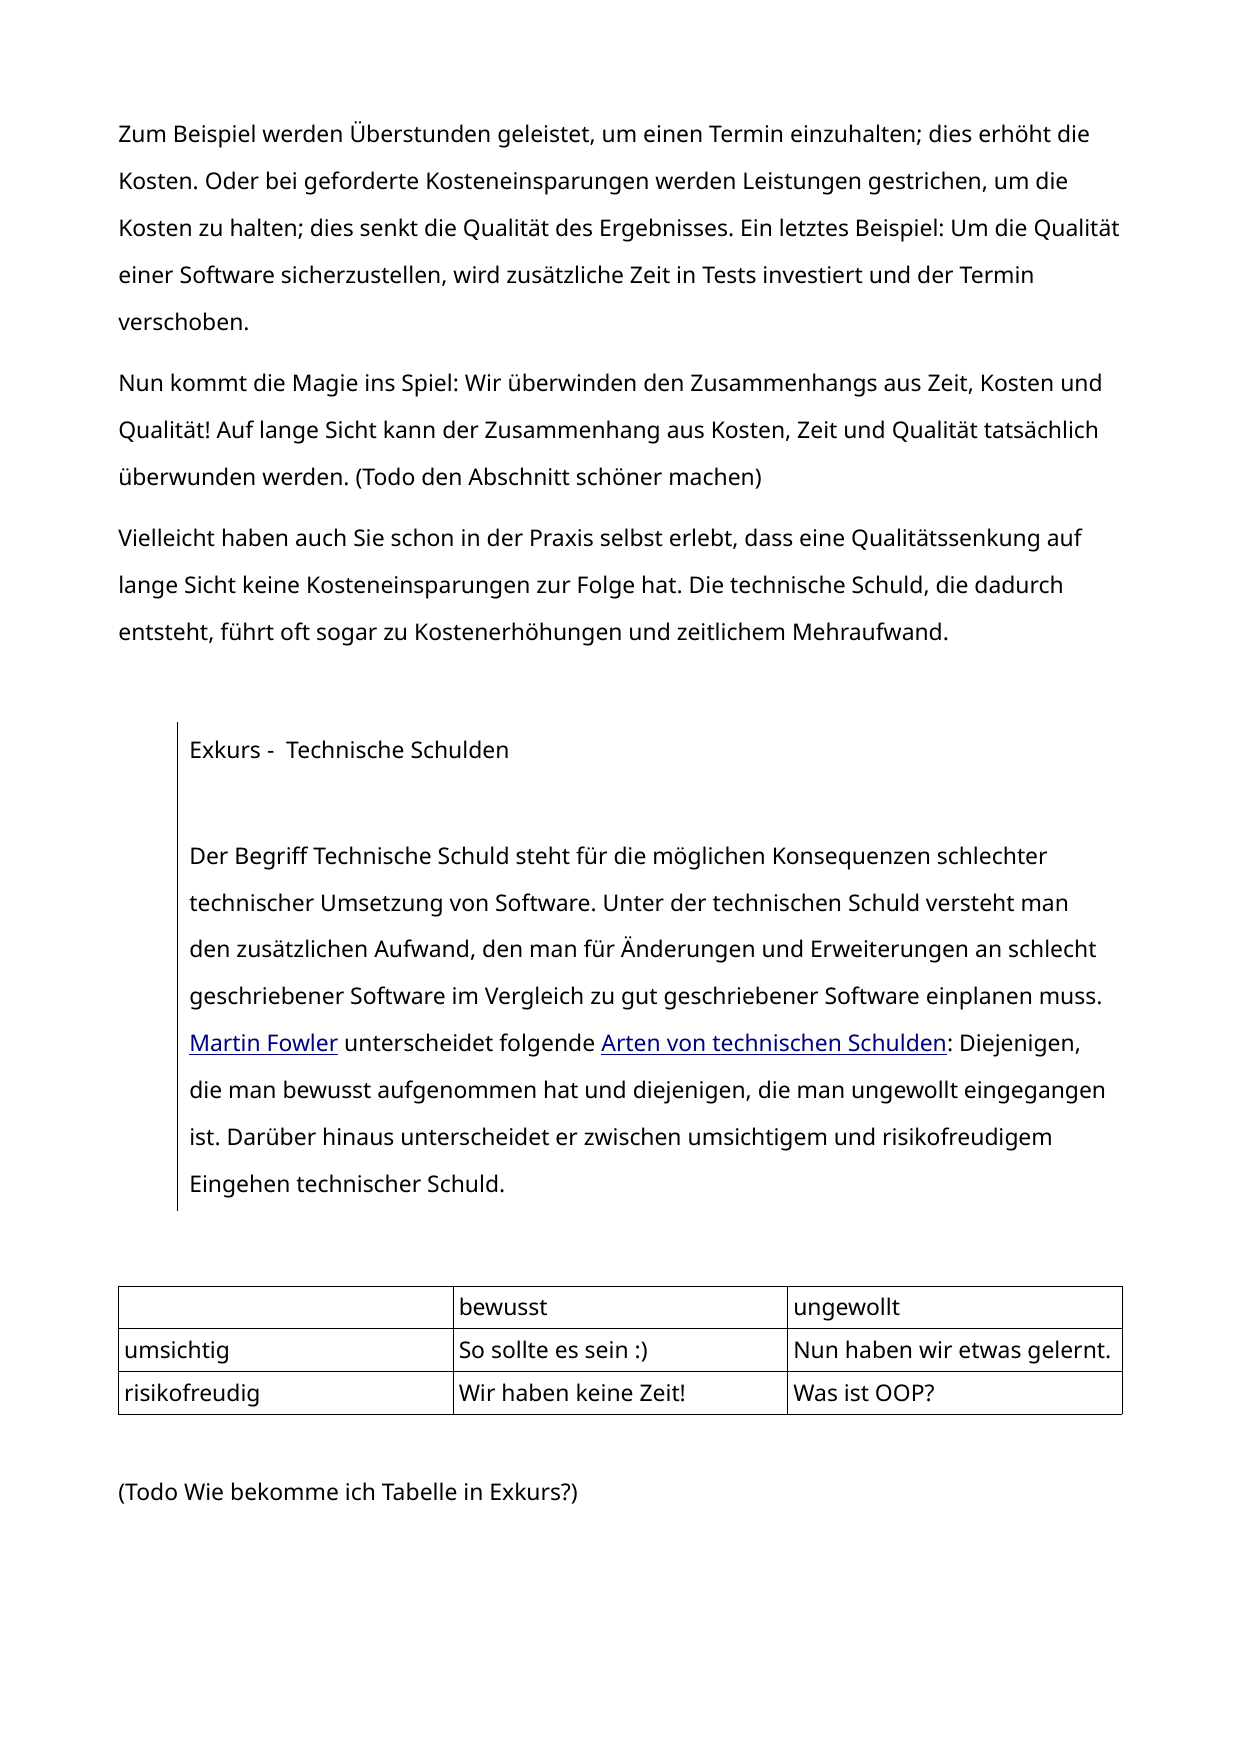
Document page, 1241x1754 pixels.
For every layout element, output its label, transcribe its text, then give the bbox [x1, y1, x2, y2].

text Zum Beispiel werden Überstunden geleistet, um einen Termin einzuhalten; dies erhöht die Kosten. Oder bei geforderte Kosteneinsparungen werden Leistungen gestrichen, um die Kosten zu halten; dies senkt die Qualität des Ergebnisses. Ein letztes Beispiel: Um die Qualität einer Software sicherzustellen, wird zusätzliche Zeit in Tests investiert und der Termin verschoben. [118, 118, 1122, 337]
table_header [119, 1287, 453, 1328]
table_cell Wir haben keine Zeit! [454, 1372, 787, 1414]
text Vielleicht haben auch Sie schon in der Praxis selbst erlebt, dass eine Qualitätssenkung auf lange Sicht keine Kosteneinsparungen zur Folge hat. Die technische Schuld, die dadurch entsteht, führt oft sogar zu Kostenerhöhungen und zeitlichem Mehraufwand. [118, 522, 1122, 647]
table_cell Was ist OOP? [788, 1372, 1122, 1414]
text Der Begriff Technische Schuld steht für die möglichen Konsequenzen schlechter technischer Umsetzung von Software. Unter der technischen Schuld versteht man den zusätzlichen Aufwand, den man für Änderungen und Erweiterungen an schlecht geschriebener Software im Vergleich zu gut geschriebener Software einplanen muss. Martin Fowler unterscheidet folgende Arten von technischen Schulden: Diejenigen, die man bewusst aufgenommen hat und diejenigen, die man ungewollt eingegangen ist. Darüber hinaus unterscheidet er zwischen umsichtigem und risikofreudigem Eingehen technischer Schuld. [178, 828, 1122, 1211]
table_header ungewollt [788, 1287, 1122, 1328]
table_cell umsichtig [119, 1329, 453, 1371]
table_cell So sollte es sein :) [454, 1329, 787, 1371]
text Nun kommt die Magie ins Spiel: Wir überwinden den Zusammenhangs aus Zeit, Kosten und Qualität! Auf lange Sicht kann der Zusammenhang aus Kosten, Zeit und Qualität tatsächlich überwunden werden. (Todo den Abschnitt schöner machen) [118, 367, 1122, 492]
table_cell risikofreudig [119, 1372, 453, 1414]
text Exkurs - Technische Schulden [178, 722, 1122, 765]
table_cell Nun haben wir etwas gelernt. [788, 1329, 1122, 1371]
text (Todo Wie bekomme ich Tabelle in Exkurs?) [118, 1476, 1122, 1507]
table_header bewusst [454, 1287, 787, 1328]
